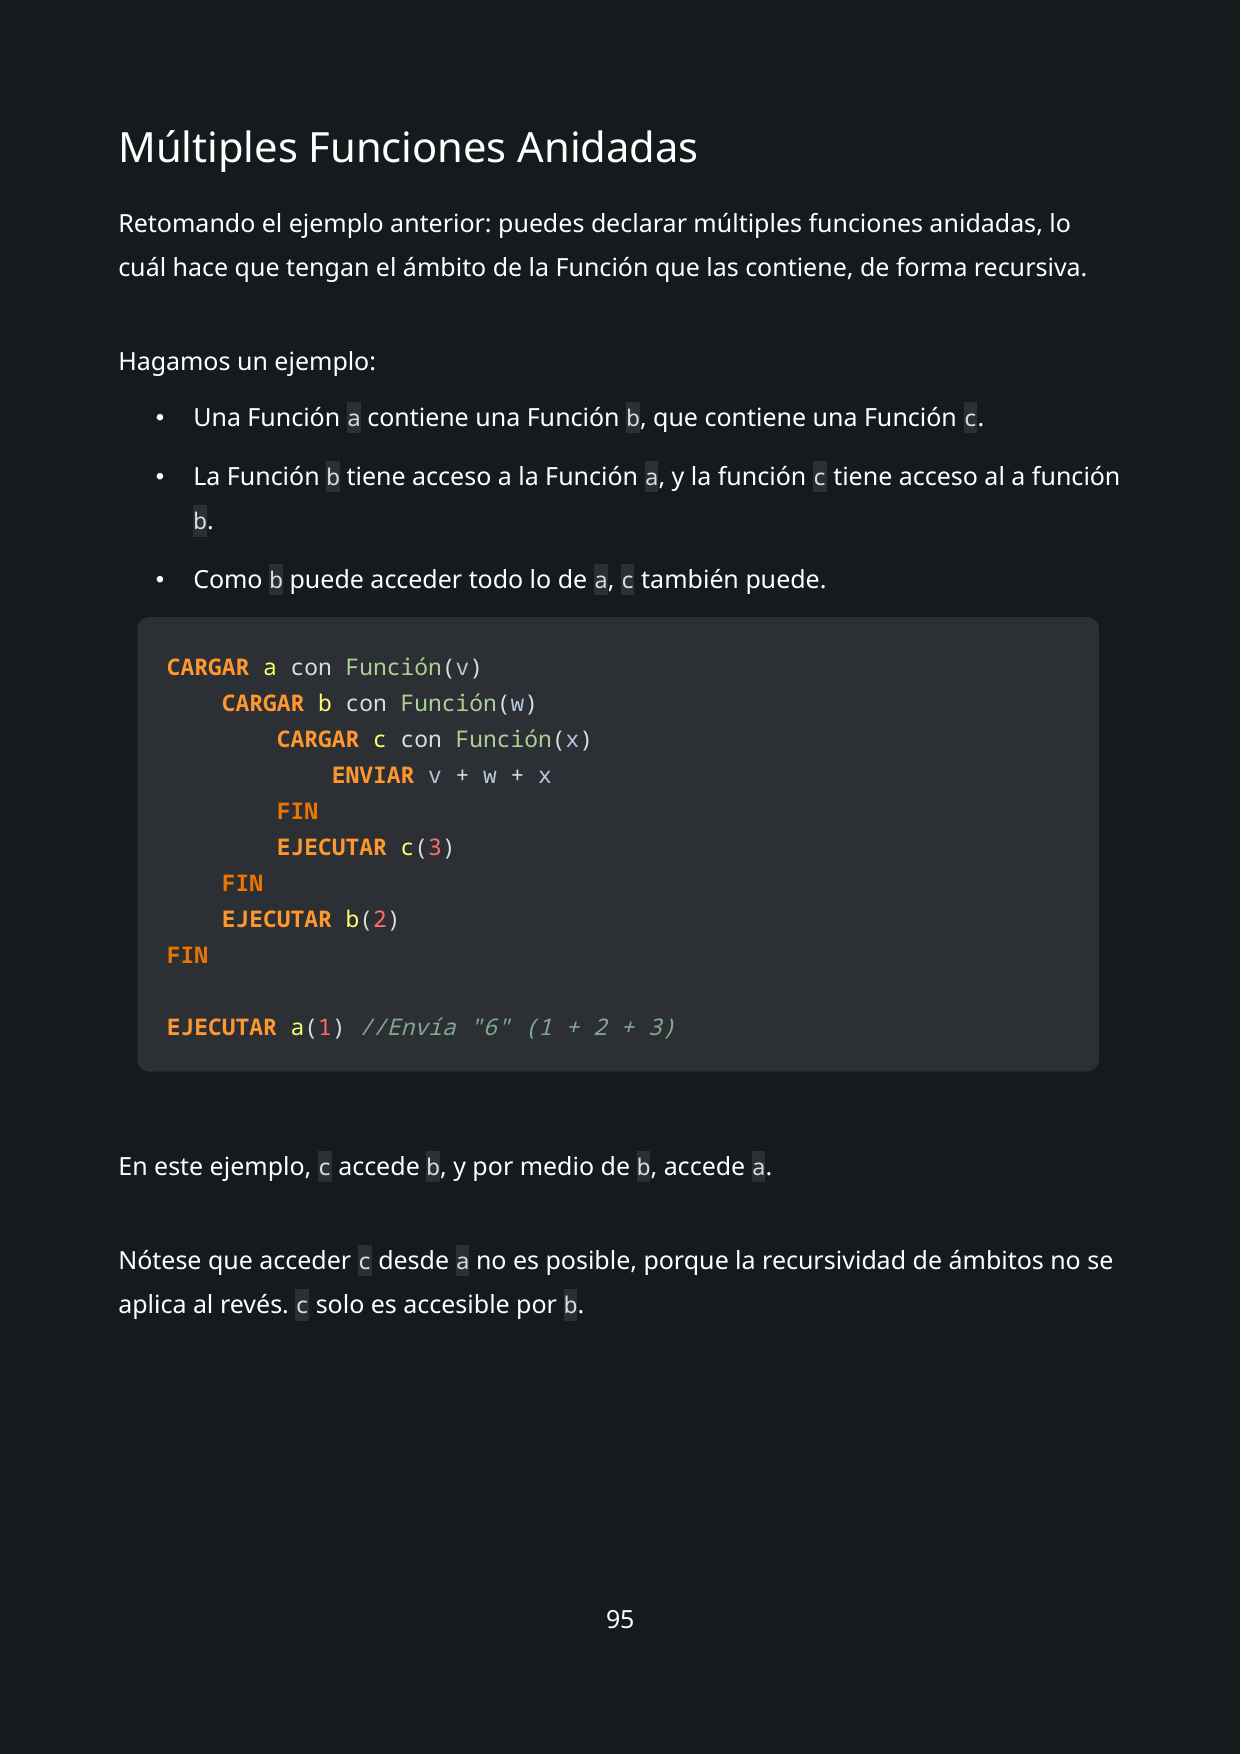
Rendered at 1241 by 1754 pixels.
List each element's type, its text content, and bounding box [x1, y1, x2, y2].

text En este ejemplo, c accede b, y por medio de b, accede a. [118, 1148, 1122, 1182]
text Retomando el ejemplo anterior: puedes declarar múltiples funciones anidadas, lo cuál hace que tengan el ámbito de la Función que las contiene, de forma recursiva. [118, 205, 1122, 283]
subtitle Múltiples Funciones Anidadas [118, 118, 1122, 175]
list Como b puede acceder todo lo de a, c también puede. [156, 562, 1122, 596]
list Una Función a contiene una Función b, que contiene una Función c. [156, 400, 1122, 434]
text Hagamos un ejemplo: [118, 344, 1122, 378]
list La Función b tiene acceso a la Función a, y la función c tiene acceso al a función b. [156, 459, 1122, 537]
text Nótese que acceder c desde a no es posible, porque la recursividad de ámbitos no se aplica al revés. c solo es accesible por b. [118, 1243, 1122, 1321]
